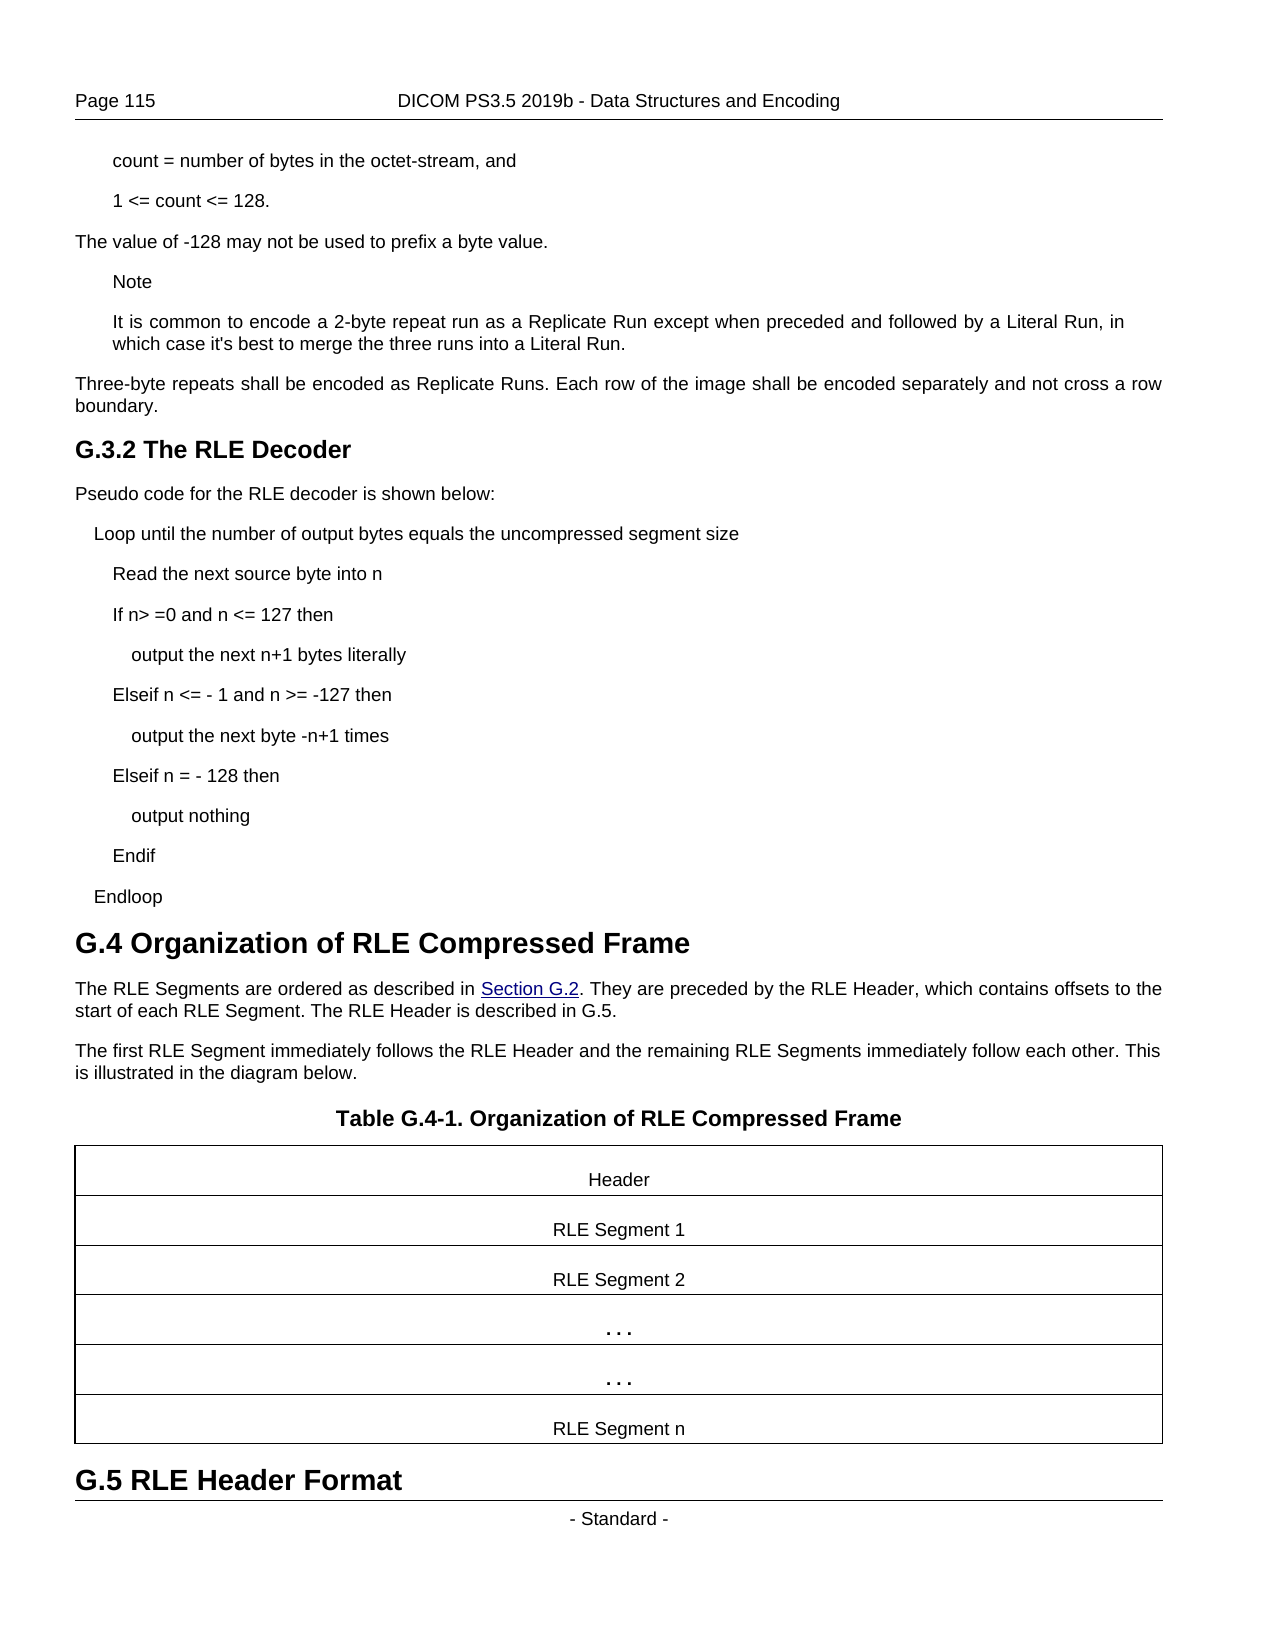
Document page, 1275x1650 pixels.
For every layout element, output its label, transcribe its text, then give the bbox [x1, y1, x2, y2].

text output nothing [131, 805, 1162, 827]
table_header Header [76, 1146, 1162, 1195]
text If n> =0 and n <= 127 then [112, 603, 1162, 625]
text G.5 RLE Header Format [75, 1463, 1162, 1497]
text Note [112, 271, 1125, 292]
text count = number of bytes in the octet-stream, and [112, 150, 1162, 172]
text Elseif n = - 128 then [112, 765, 1162, 786]
text It is common to encode a 2-byte repeat run as a Replicate Run except when preceded and followed by a Literal Run, in which case it's best to merge the three runs into a Literal Run. [112, 311, 1125, 354]
table_cell RLE Segment 1 [76, 1196, 1162, 1244]
text Pseudo code for the RLE decoder is shown below: [75, 482, 1162, 504]
text Three-byte repeats shall be encoded as Replicate Runs. Each row of the image shall be encoded separately and not cross a row boundary. [75, 373, 1162, 416]
text output the next n+1 bytes literally [131, 644, 1162, 665]
text output the next byte -n+1 times [131, 724, 1162, 746]
text G.3.2 The RLE Decoder [75, 435, 1162, 464]
text Table G.4-1. Organization of RLE Compressed Frame [75, 1106, 1162, 1132]
table_cell RLE Segment n [76, 1395, 1162, 1443]
text Loop until the number of output bytes equals the uncompressed segment size [94, 523, 1162, 544]
text Read the next source byte into n [112, 563, 1162, 585]
table_cell . . . [76, 1345, 1162, 1393]
table_cell RLE Segment 2 [76, 1246, 1162, 1294]
text The first RLE Segment immediately follows the RLE Header and the remaining RLE Segments immediately follow each other. This is illustrated in the diagram below. [75, 1040, 1162, 1083]
text G.4 Organization of RLE Compressed Frame [75, 926, 1162, 959]
text The value of -128 may not be used to prefix a byte value. [75, 231, 1162, 252]
text 1 <= count <= 128. [112, 190, 1162, 212]
table_cell . . . [76, 1295, 1162, 1344]
text Endloop [94, 886, 1162, 907]
text The RLE Segments are ordered as described in Section G.2. They are preceded by the RLE Header, which contains offsets to the start of each RLE Segment. The RLE Header is described in G.5. [75, 978, 1162, 1021]
text Endif [112, 845, 1162, 867]
text Elseif n <= - 1 and n >= -127 then [112, 684, 1162, 706]
